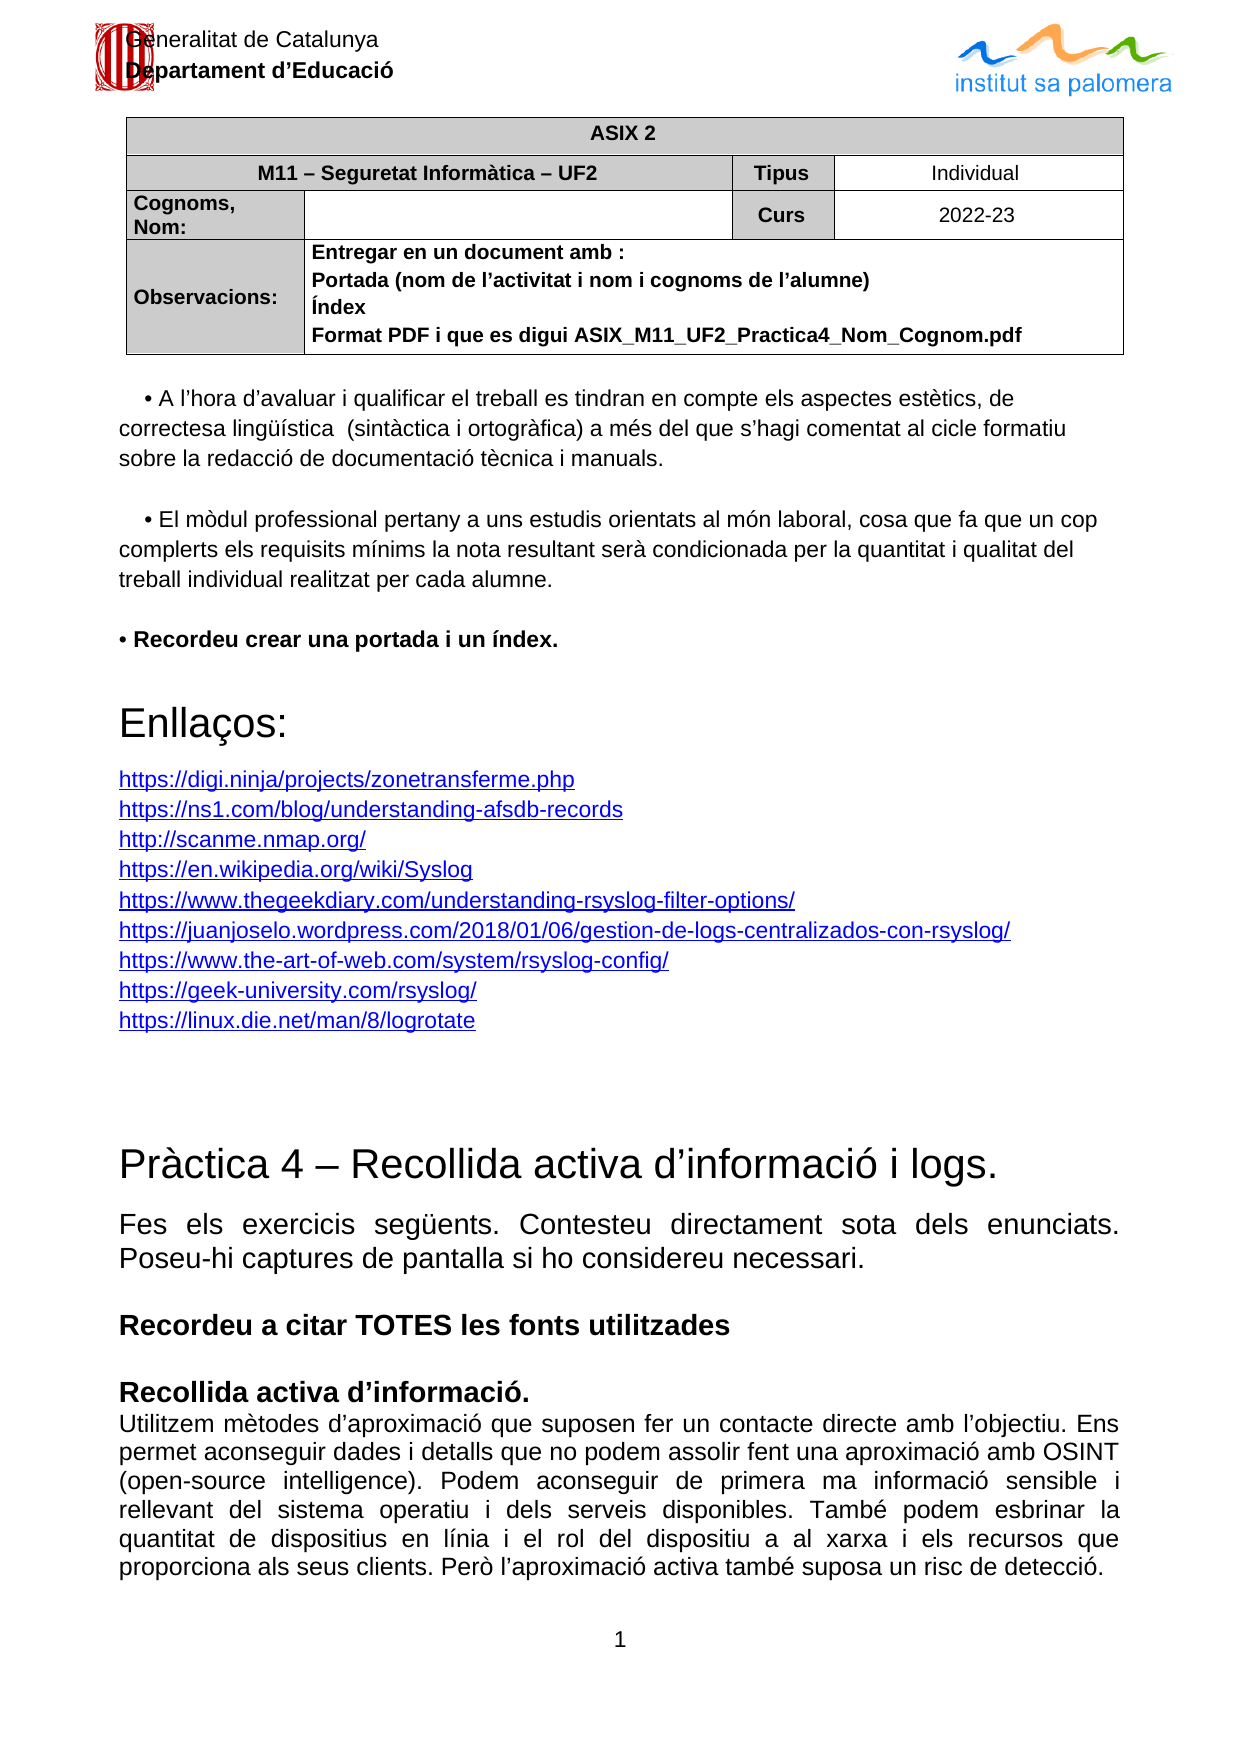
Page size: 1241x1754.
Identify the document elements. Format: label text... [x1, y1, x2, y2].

picture [93, 21, 155, 93]
text https://linux.die.net/man/8/logrotate [119, 1007, 1121, 1034]
text https://en.wikipedia.org/wiki/Syslog [119, 856, 1121, 883]
text https://www.the-art-of-web.com/system/rsyslog-config/ [119, 947, 1121, 973]
text • A l’hora d’avaluar i qualificar el treball es tindran en compte els aspectes estètics, de correctesa lingüística (sintàctica i ortogràfica) a més del que s’hagi comentat al cicle formatiu sobre la redacció de documentació tècnica i manuals. [119, 385, 1121, 471]
subtitle Enllaços: [119, 698, 1121, 746]
picture [948, 21, 1177, 100]
subtitle Pràctica 4 – Recollida activa d’informació i logs. [119, 1140, 1121, 1188]
text • El mòdul professional pertany a uns estudis orientats al món laboral, cosa que fa que un cop complerts els requisits mínims la nota resultant serà condicionada per la quantitat i qualitat del treball individual realitzat per cada alumne. [119, 506, 1121, 592]
text https://www.thegeekdiary.com/understanding-rsyslog-filter-options/ [119, 887, 1121, 913]
text Fes els exercicis següents. Contesteu directament sota dels enunciats. Poseu-hi captures de pantalla si ho considereu necessari. [119, 1207, 1121, 1274]
text • Recordeu crear una portada i un índex. [119, 626, 1121, 653]
text http://scanme.nmap.org/ [119, 826, 1121, 853]
text Utilitzem mètodes d’aproximació que suposen fer un contacte directe amb l’objectiu. Ens permet aconseguir dades i detalls que no podem assolir fent una aproximació amb OSINT (open-source intelligence). Podem aconseguir de primera ma informació sensible i rellevant del sistema operatiu i dels serveis disponibles. També podem esbrinar la quantitat de dispositius en línia i el rol del dispositiu a al xarxa i els recursos que proporciona als seus clients. Però l’aproximació activa també suposa un risc de detecció. [119, 1409, 1121, 1581]
text https://geek-university.com/rsyslog/ [119, 977, 1121, 1004]
text https://digi.ninja/projects/zonetransferme.php [119, 766, 1121, 792]
text https://juanjoselo.wordpress.com/2018/01/06/gestion-de-logs-centralizados-con-rsyslog/ [119, 917, 1121, 943]
text Recollida activa d’informació. [119, 1375, 1121, 1409]
text Recordeu a citar TOTES les fonts utilitzades [119, 1308, 1121, 1342]
text https://ns1.com/blog/understanding-afsdb-records [119, 796, 1121, 822]
